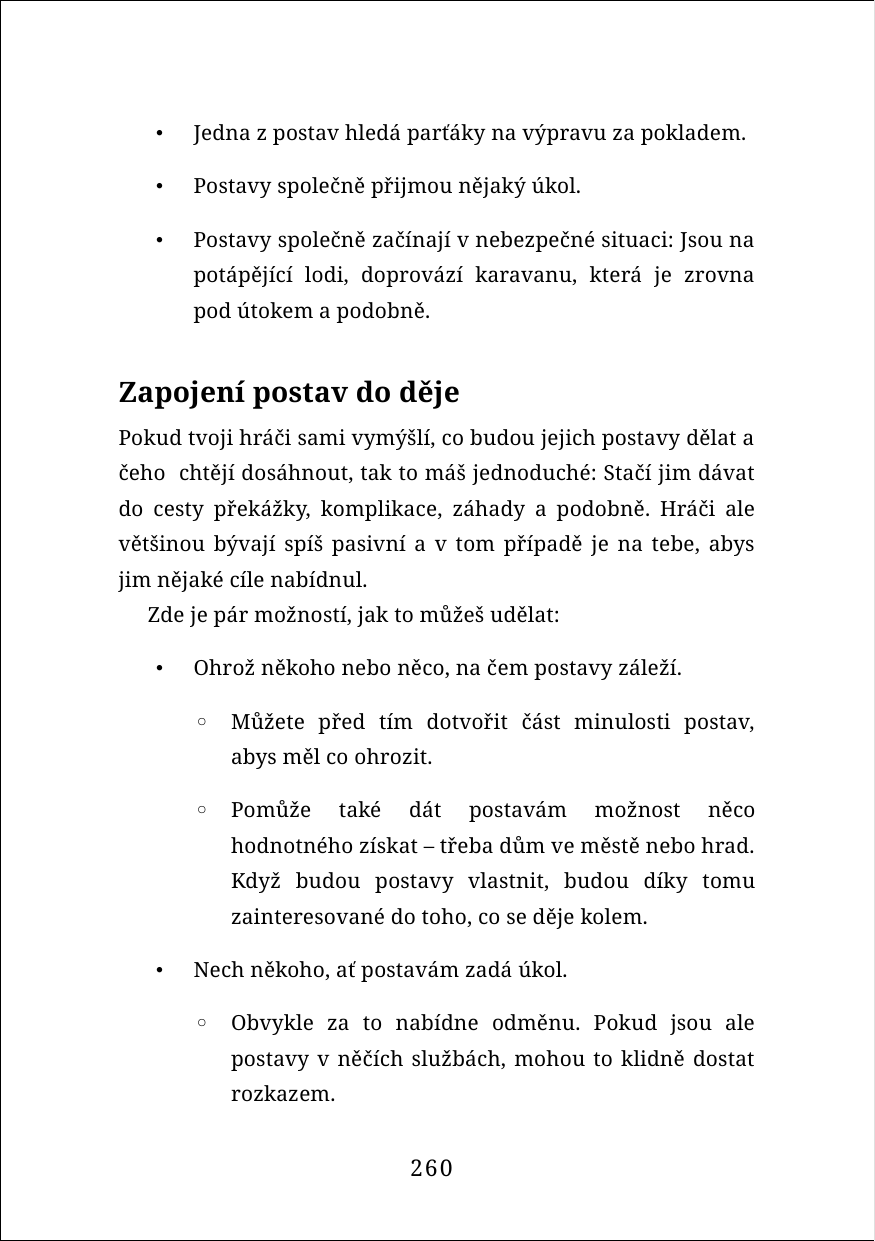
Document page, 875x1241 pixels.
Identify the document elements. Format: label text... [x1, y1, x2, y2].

text Pokud tvoji hráči sami vymýšlí, co budou jejich postavy dělat a čeho chtějí dosáhnout, tak to máš jednoduché: Stačí jim dávat do cesty překážky, komplikace, záhady a podobně. Hráči ale většinou bývají spíš pasivní a v tom případě je na tebe, abys jim nějaké cíle nabídnul. Zde je pár možností, jak to můžeš udělat: [118, 423, 756, 629]
list Postavy společně začínají v nebezpečné situaci: Jsou na potápějící lodi, doprovází karavanu, která je zrovna pod útokem a podobně. [156, 225, 756, 324]
list Ohrož někoho nebo něco, na čem postavy záleží. [156, 653, 756, 682]
list Můžete před tím dotvořit část minulosti postav, abys měl co ohrozit. [193, 707, 756, 771]
list Obvykle za to nabídne odměnu. Pokud jsou ale postavy v něčích službách, mohou to klidně dostat rozkazem. [193, 1008, 756, 1108]
list Postavy společně přijmou nějaký úkol. [156, 171, 756, 200]
list Jedna z postav hledá parťáky na výpravu za pokladem. [156, 118, 756, 147]
list Pomůže také dát postavám možnost něco hodnotného získat – třeba dům ve městě nebo hrad. Když budou postavy vlastnit, budou díky tomu zainteresované do toho, co se děje kolem. [193, 796, 756, 931]
subtitle Zapojení postav do děje [118, 373, 756, 411]
list Nech někoho, ať postavám zadá úkol. [156, 955, 756, 984]
